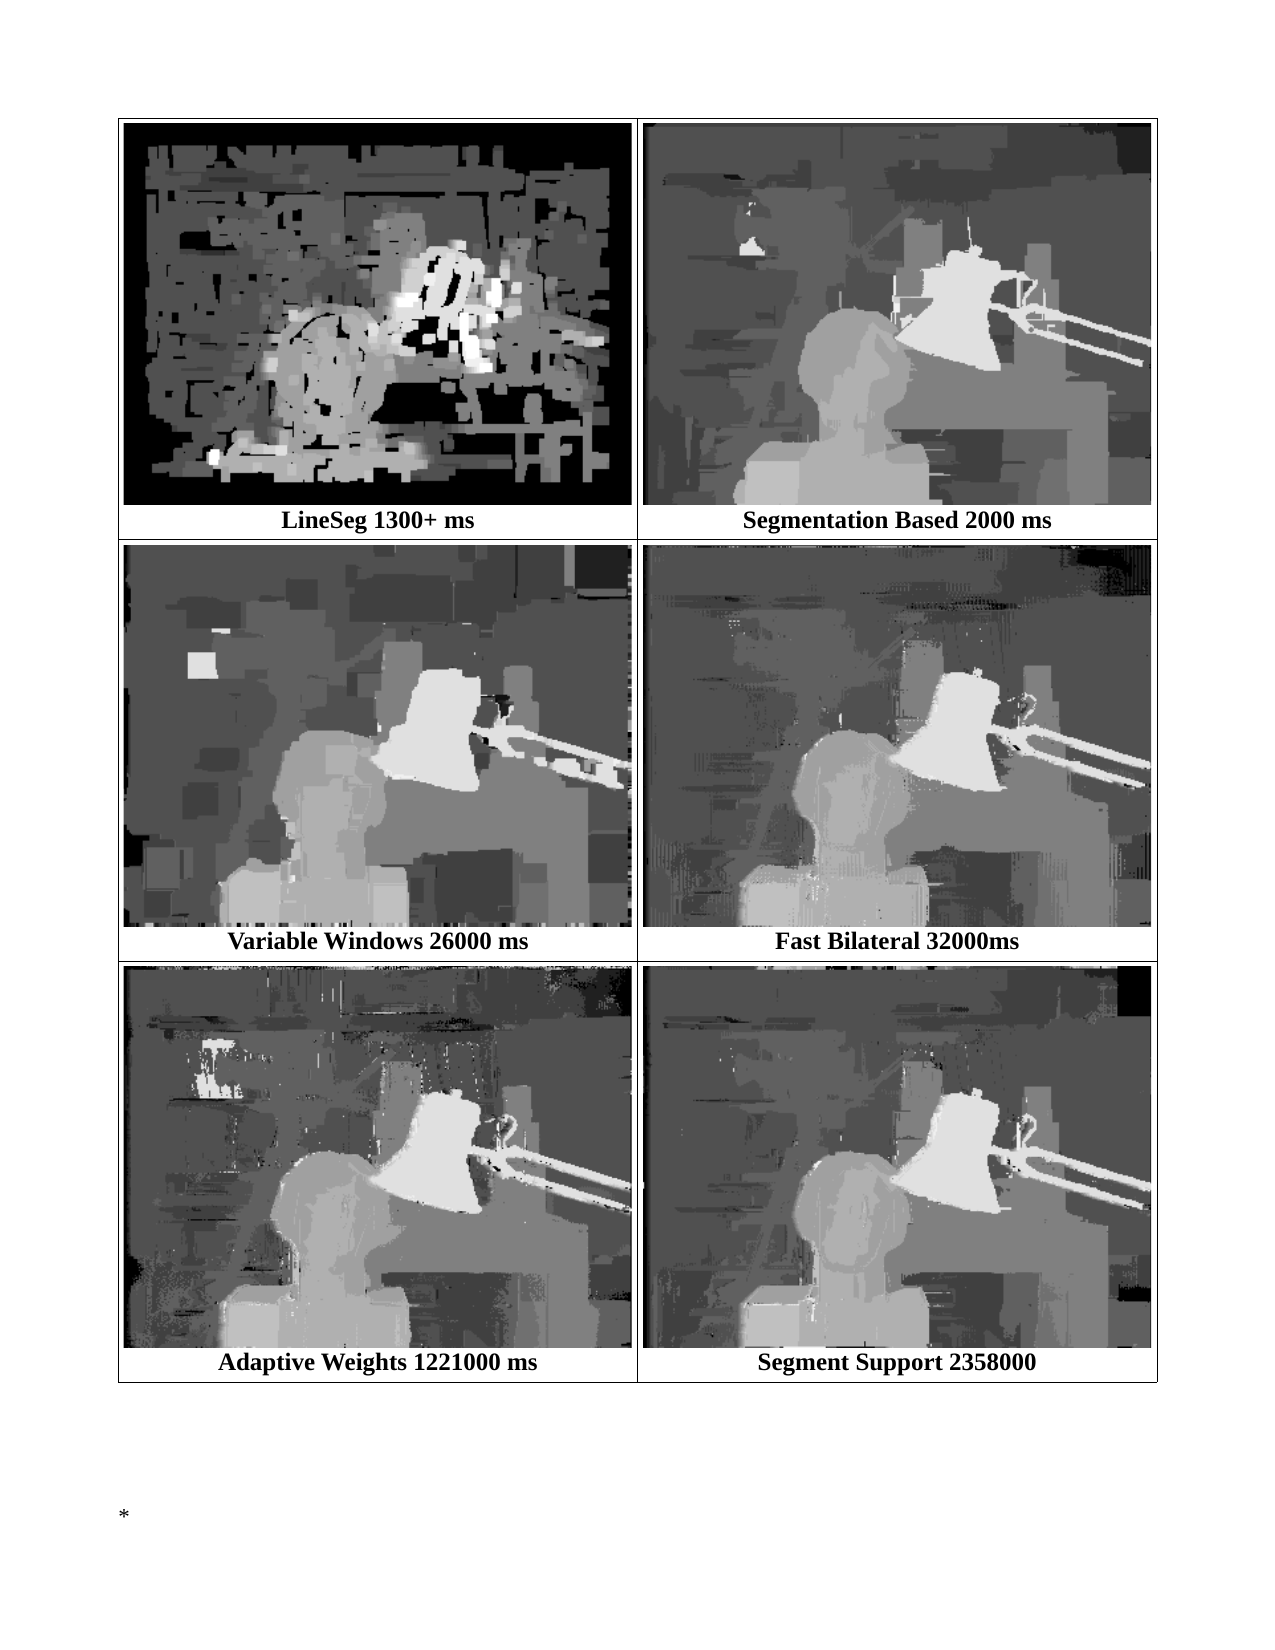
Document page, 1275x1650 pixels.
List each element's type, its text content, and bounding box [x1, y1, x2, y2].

picture [643, 545, 1152, 927]
text * [118, 1503, 1157, 1530]
picture [123, 545, 632, 927]
table_cell [119, 962, 637, 1347]
table_cell [638, 962, 1157, 1347]
table_cell Fast Bilateral 32000ms [638, 540, 1157, 961]
table_header Segmentation Based 2000 ms [638, 119, 1157, 539]
table_cell Adaptive Weights 1221000 ms [119, 1348, 637, 1382]
table_cell Segment Support 2358000 [638, 1348, 1157, 1382]
picture [123, 966, 632, 1348]
table_cell Variable Windows 26000 ms [119, 540, 637, 961]
picture [643, 966, 1152, 1348]
picture [643, 123, 1152, 505]
table_header LineSeg 1300+ ms [119, 119, 637, 539]
picture [123, 123, 632, 505]
